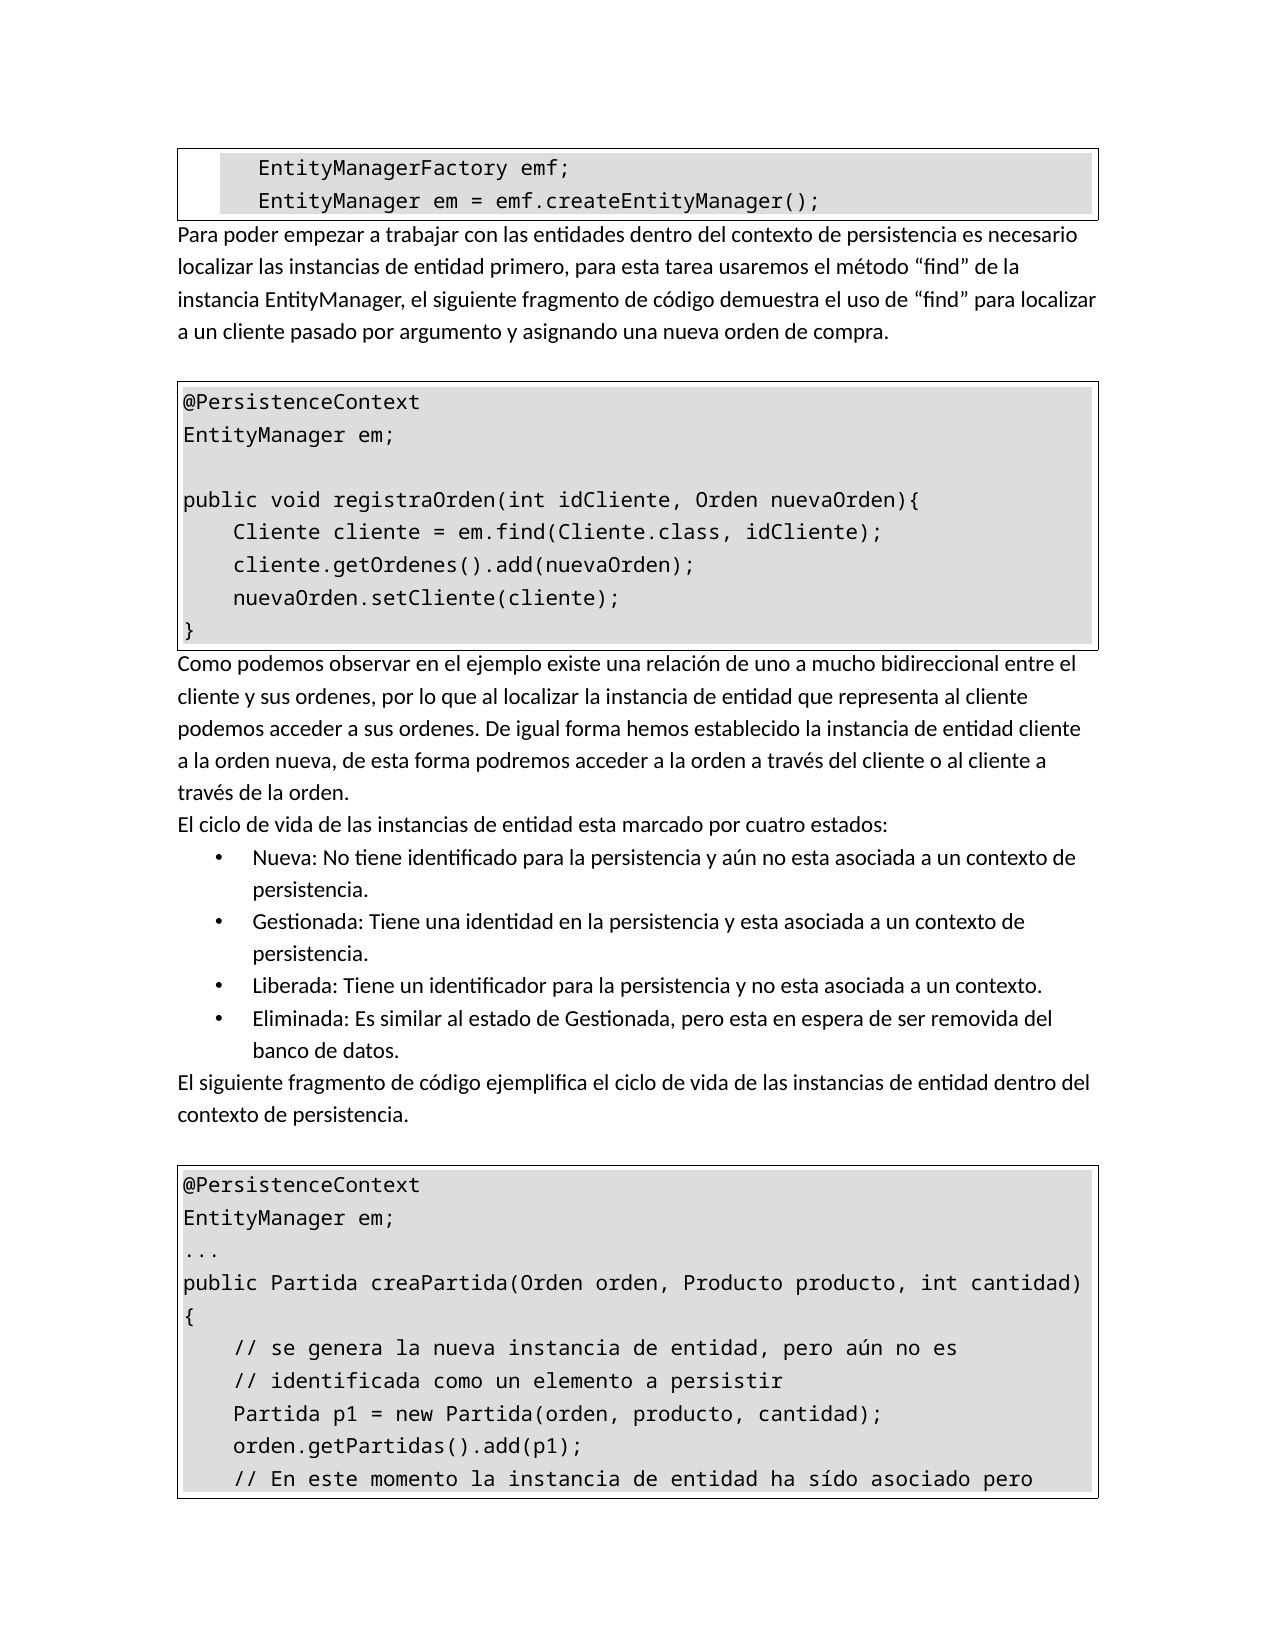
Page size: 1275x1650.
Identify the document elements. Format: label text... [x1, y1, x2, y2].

list Eliminada: Es similar al estado de Gestionada, pero esta en espera de ser removida del banco de datos. [215, 1004, 1098, 1064]
table_header @PersistenceContext EntityManager em; public void registraOrden(int idCliente, Orden nuevaOrden){ Cliente cliente = em.find(Cliente.class, idCliente); cliente.getOrdenes().add(nuevaOrden); nuevaOrden.setCliente(cliente); } [178, 382, 1098, 649]
list Gestionada: Tiene una identidad en la persistencia y esta asociada a un contexto de persistencia. [215, 907, 1098, 967]
text Como podemos observar en el ejemplo existe una relación de uno a mucho bidireccional entre el cliente y sus ordenes, por lo que al localizar la instancia de entidad que representa al cliente podemos acceder a sus ordenes. De igual forma hemos establecido la instancia de entidad cliente a la orden nueva, de esta forma podremos acceder a la orden a través del cliente o al cliente a través de la orden. [177, 651, 1098, 806]
text El ciclo de vida de las instancias de entidad esta marcado por cuatro estados: [177, 811, 1098, 838]
text El siguiente fragmento de código ejemplifica el ciclo de vida de las instancias de entidad dentro del contexto de persistencia. [177, 1068, 1098, 1128]
text Para poder empezar a trabajar con las entidades dentro del contexto de persistencia es necesario localizar las instancias de entidad primero, para esta tarea usaremos el método “find” de la instancia EntityManager, el siguiente fragmento de código demuestra el uso de “find” para localizar a un cliente pasado por argumento y asignando una nueva orden de compra. [177, 221, 1098, 345]
table_header @PersistenceContext EntityManager em; ... public Partida creaPartida(Orden orden, Producto producto, int cantidad){ // se genera la nueva instancia de entidad, pero aún no es // identificada como un elemento a persistir Partida p1 = new Partida(orden, producto, cantidad); orden.getPartidas().add(p1); // En este momento la instancia de entidad ha sído asociado pero [178, 1166, 1098, 1498]
list Liberada: Tiene un identificador para la persistencia y no esta asociada a un contexto. [215, 971, 1098, 999]
list Nueva: No tiene identificado para la persistencia y aún no esta asociada a un contexto de persistencia. [215, 843, 1098, 903]
table_header EntityManagerFactory emf; EntityManager em = emf.createEntityManager(); [178, 149, 1098, 220]
